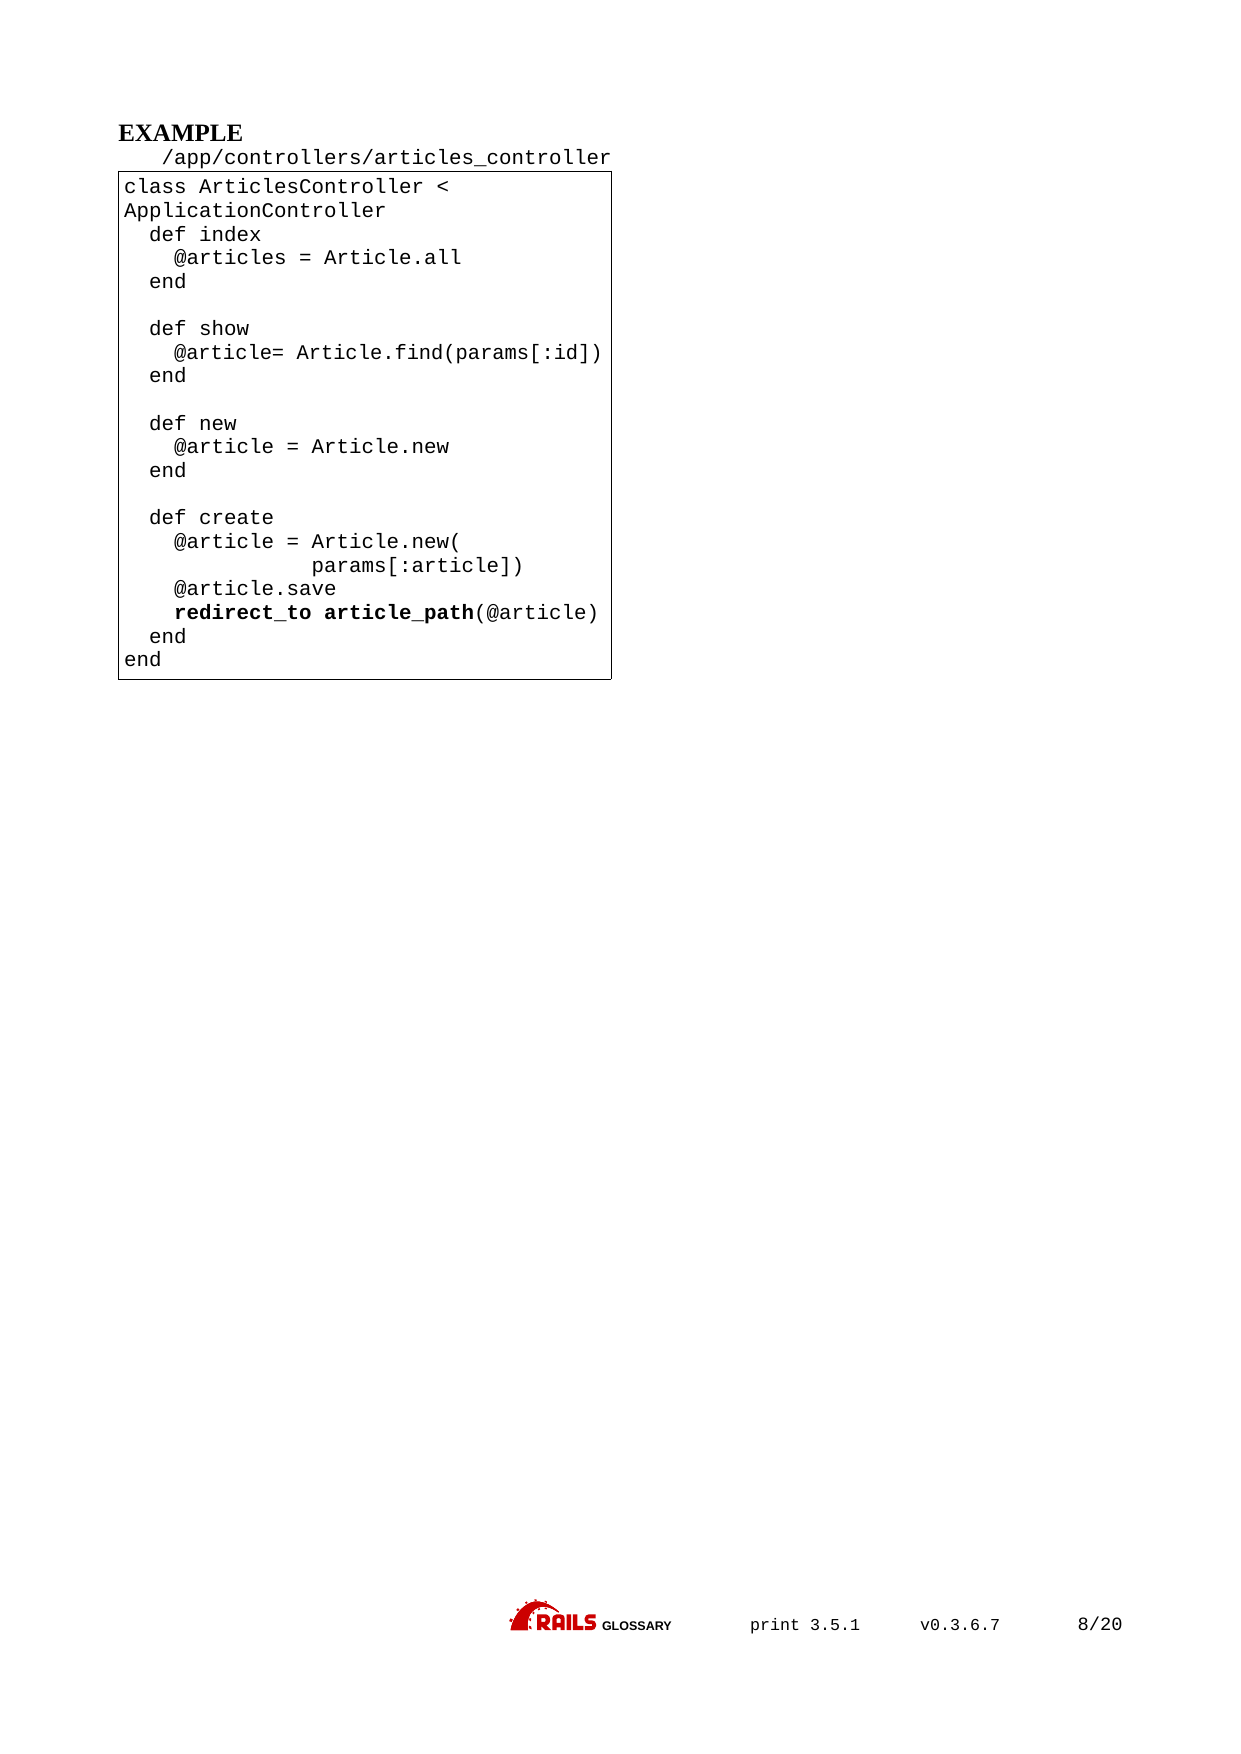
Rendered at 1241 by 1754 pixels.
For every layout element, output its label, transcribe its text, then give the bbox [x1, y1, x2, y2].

text EXAMPLE [118, 118, 611, 147]
table_header class ArticlesController < ApplicationController def index @articles = Article.all end def show @article= Article.find(params[:id]) end def new @article = Article.new end def create @article = Article.new( params[:article]) @article.save redirect_to article_path(@article) end end [119, 172, 611, 679]
text /app/controllers/articles_controller [118, 147, 611, 171]
